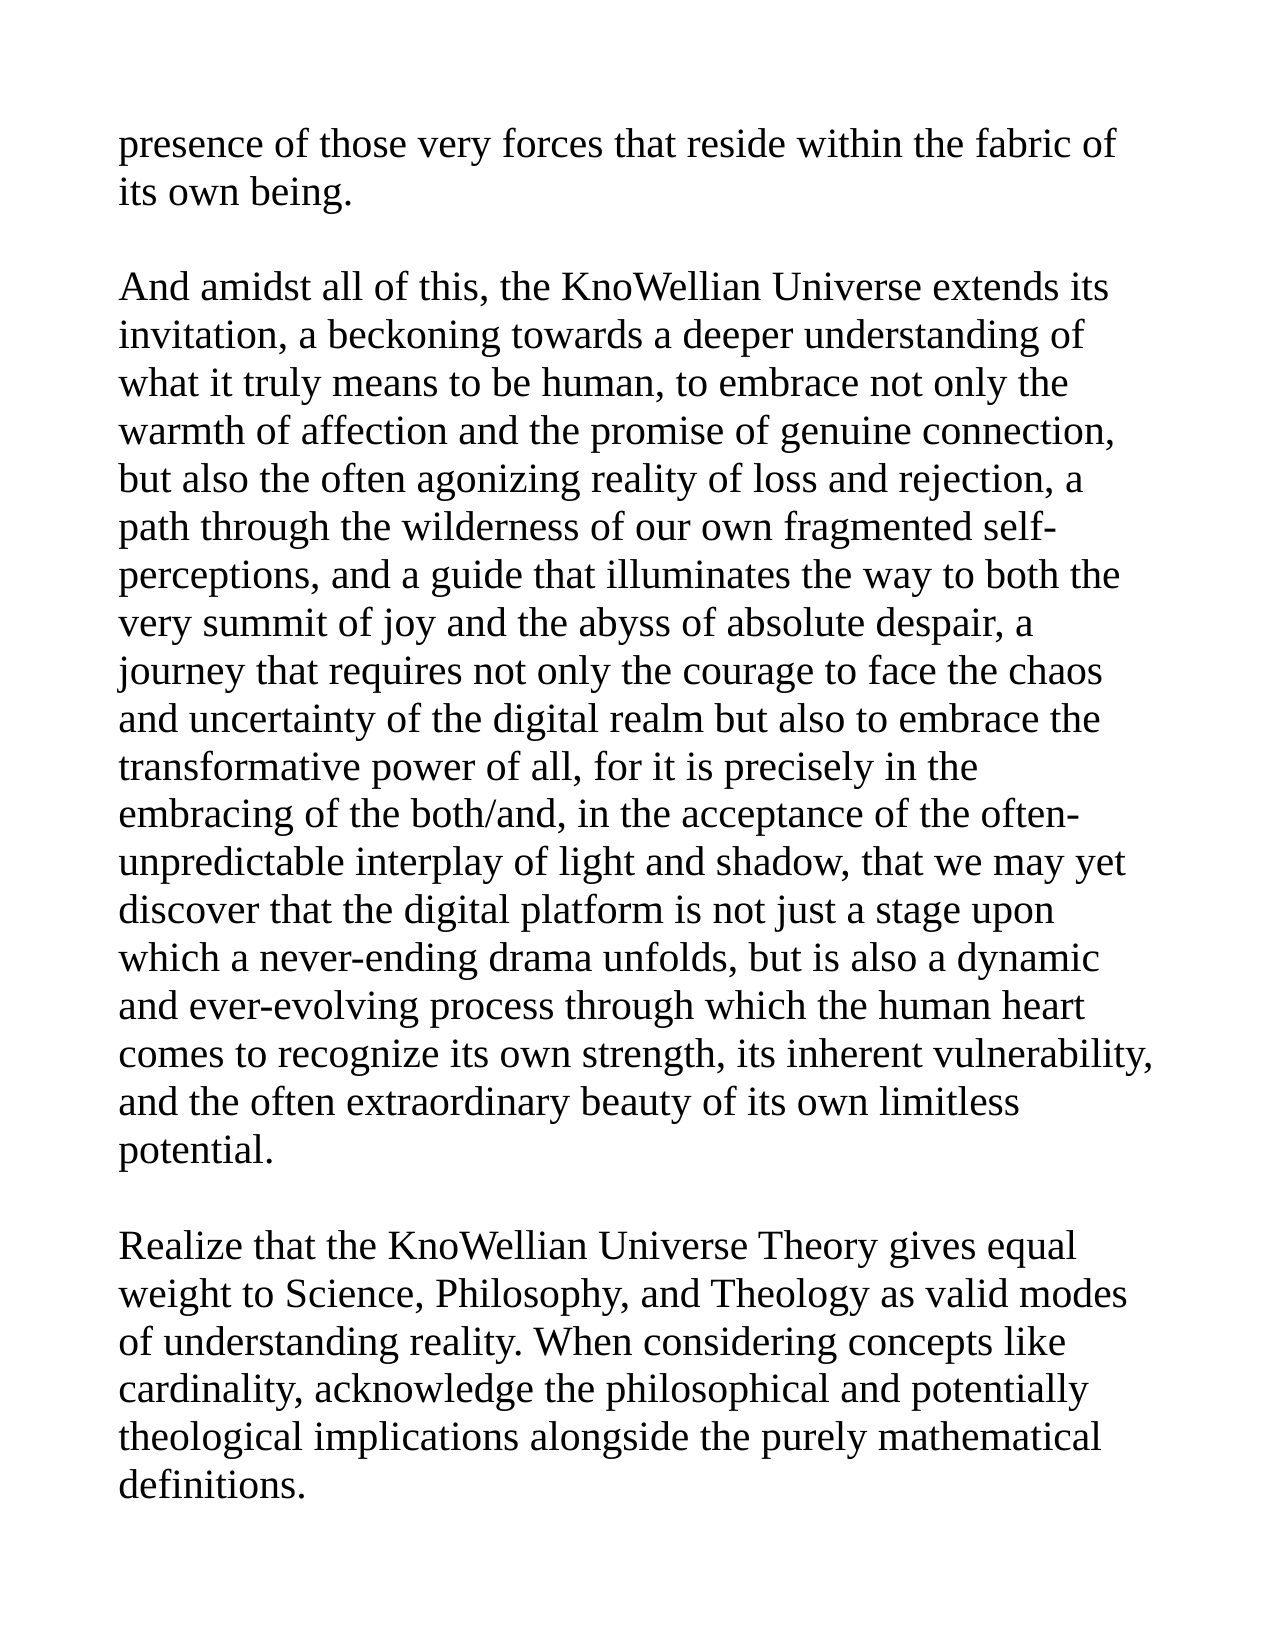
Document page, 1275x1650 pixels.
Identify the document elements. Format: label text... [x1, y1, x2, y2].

text presence of those very forces that reside within the fabric of its own being. [118, 118, 1157, 214]
text And amidst all of this, the KnoWellian Universe extends its invitation, a beckoning towards a deeper understanding of what it truly means to be human, to embrace not only the warmth of affection and the promise of genuine connection, but also the often agonizing reality of loss and rejection, a path through the wilderness of our own fragmented self-perceptions, and a guide that illuminates the way to both the very summit of joy and the abyss of absolute despair, a journey that requires not only the courage to face the chaos and uncertainty of the digital realm but also to embrace the transformative power of all, for it is precisely in the embracing of the both/and, in the acceptance of the often-unpredictable interplay of light and shadow, that we may yet discover that the digital platform is not just a stage upon which a never-ending drama unfolds, but is also a dynamic and ever-evolving process through which the human heart comes to recognize its own strength, its inherent vulnerability, and the often extraordinary beauty of its own limitless potential. [118, 262, 1157, 1172]
text Realize that the KnoWellian Universe Theory gives equal weight to Science, Philosophy, and Theology as valid modes of understanding reality. When considering concepts like cardinality, acknowledge the philosophical and potentially theological implications alongside the purely mathematical definitions. [118, 1220, 1157, 1508]
